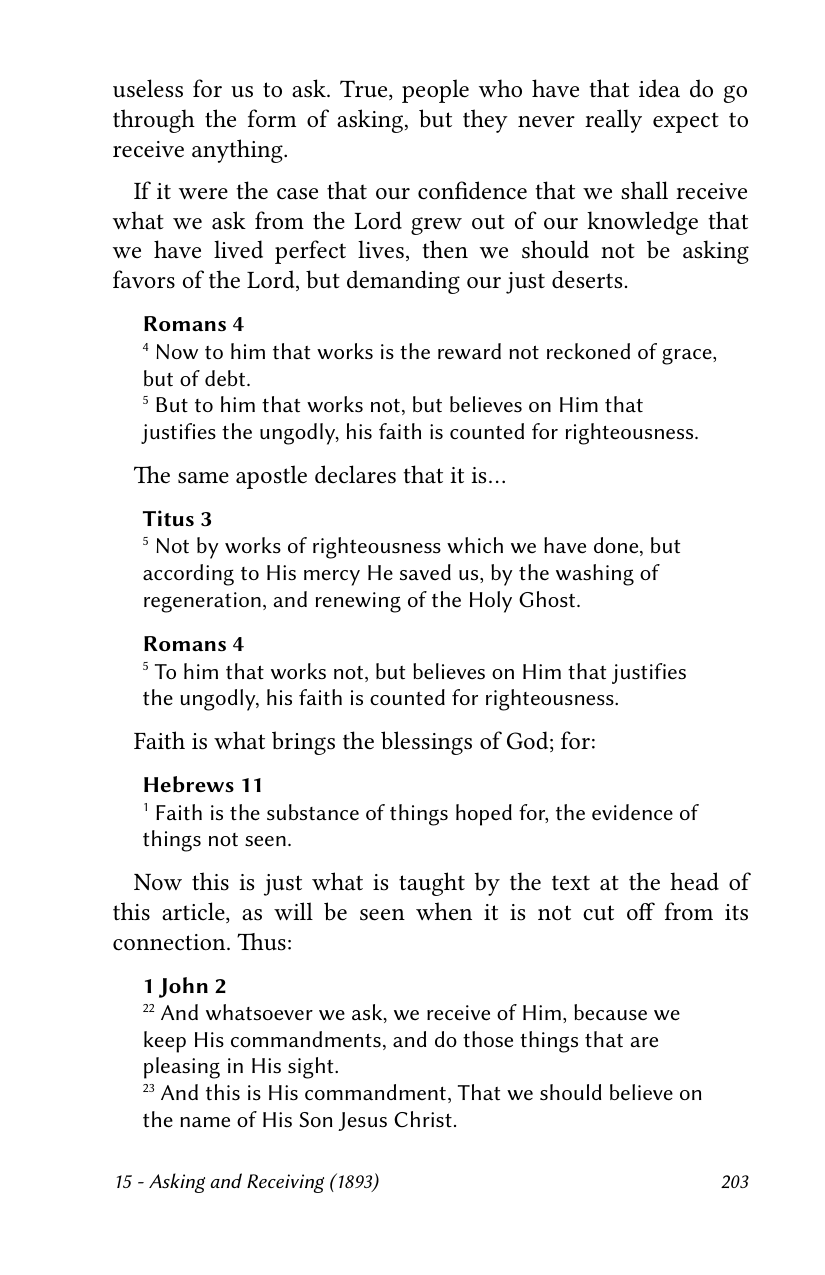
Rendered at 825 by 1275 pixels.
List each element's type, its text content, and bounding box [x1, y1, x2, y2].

text 1 John 2 [142, 972, 750, 999]
text Romans 4 [142, 631, 750, 657]
text 5 To him that works not, but believes on Him that justifies the ungodly, his faith is counted for righteousness. [142, 659, 720, 711]
text 23 And this is His commandment, That we should believe on the name of His Son Jesus Christ. [142, 1080, 720, 1133]
text 5 Not by works of righteousness which we have done, but according to His mercy He saved us, by the washing of regeneration, and renewing of the Holy Ghost. [142, 533, 720, 613]
text Hebrews 11 [142, 772, 750, 798]
text 1 Faith is the substance of things hoped for, the evidence of things not seen. [142, 799, 720, 852]
text Faith is what brings the blessings of God; for: [112, 727, 750, 756]
text 5 But to him that works not, but believes on Him that justifies the ungodly, his faith is counted for righteousness. [142, 392, 720, 445]
text If it were the case that our confidence that we shall receive what we ask from the Lord grew out of our knowledge that we have lived perfect lives, then we should not be asking favors of the Lord, but demanding our just deserts. [112, 177, 750, 295]
text useless for us to ask. True, people who have that idea do go through the form of asking, but they never really expect to receive anything. [112, 75, 750, 163]
text 4 Now to him that works is the reward not reckoned of grace, but of debt. [142, 339, 720, 392]
text Titus 3 [142, 506, 750, 532]
text Romans 4 [142, 311, 750, 337]
text 22 And whatsoever we ask, we receive of Him, because we keep His commandments, and do those things that are pleasing in His sight. [142, 1000, 720, 1079]
text The same apostle declares that it is… [112, 461, 750, 489]
text Now this is just what is taught by the text at the head of this article, as will be seen when it is not cut off from its connection. Thus: [112, 868, 750, 956]
